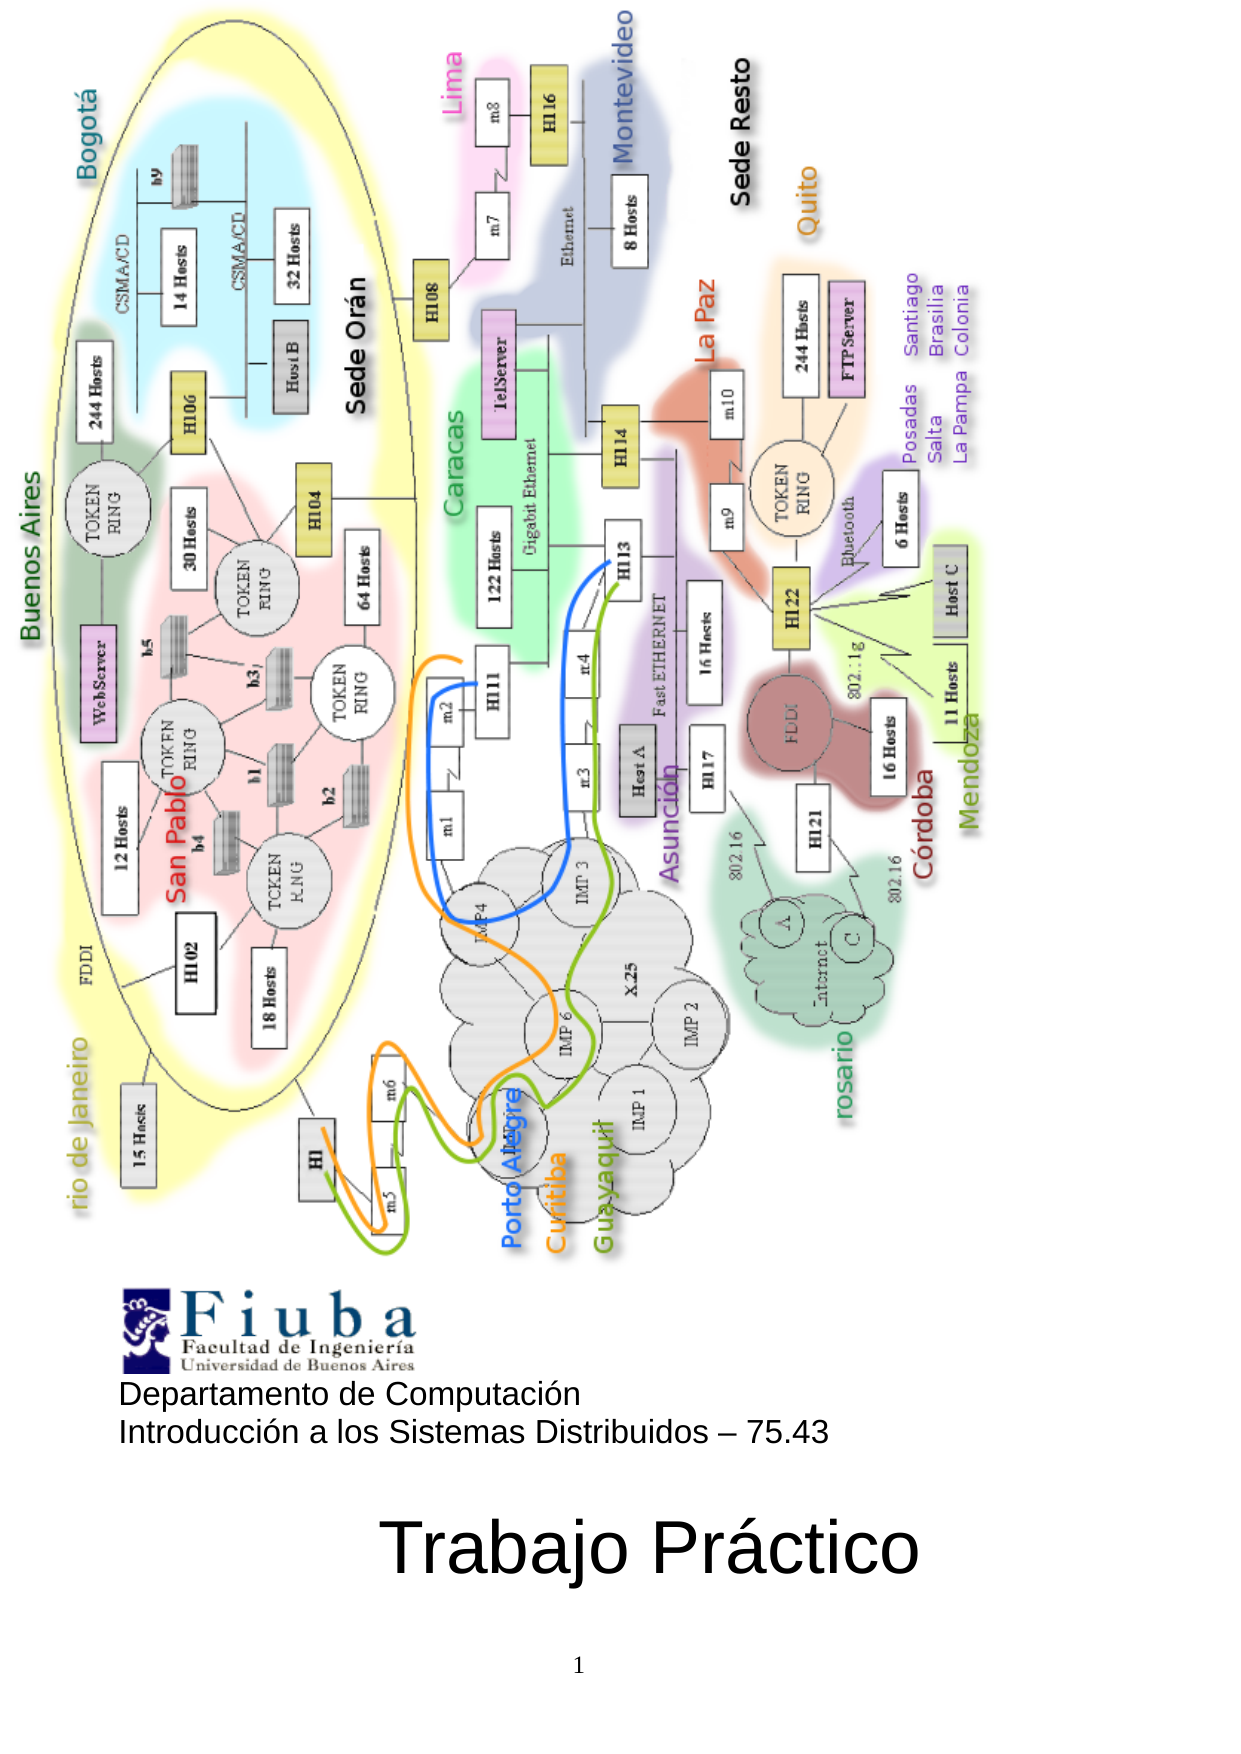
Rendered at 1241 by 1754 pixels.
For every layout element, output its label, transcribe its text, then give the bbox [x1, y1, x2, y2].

picture [0, 0, 1004, 1374]
text Trabajo Práctico [118, 1503, 1122, 1589]
text Departamento de Computación Introducción a los Sistemas Distribuidos – 75.43 [118, 1374, 1122, 1451]
